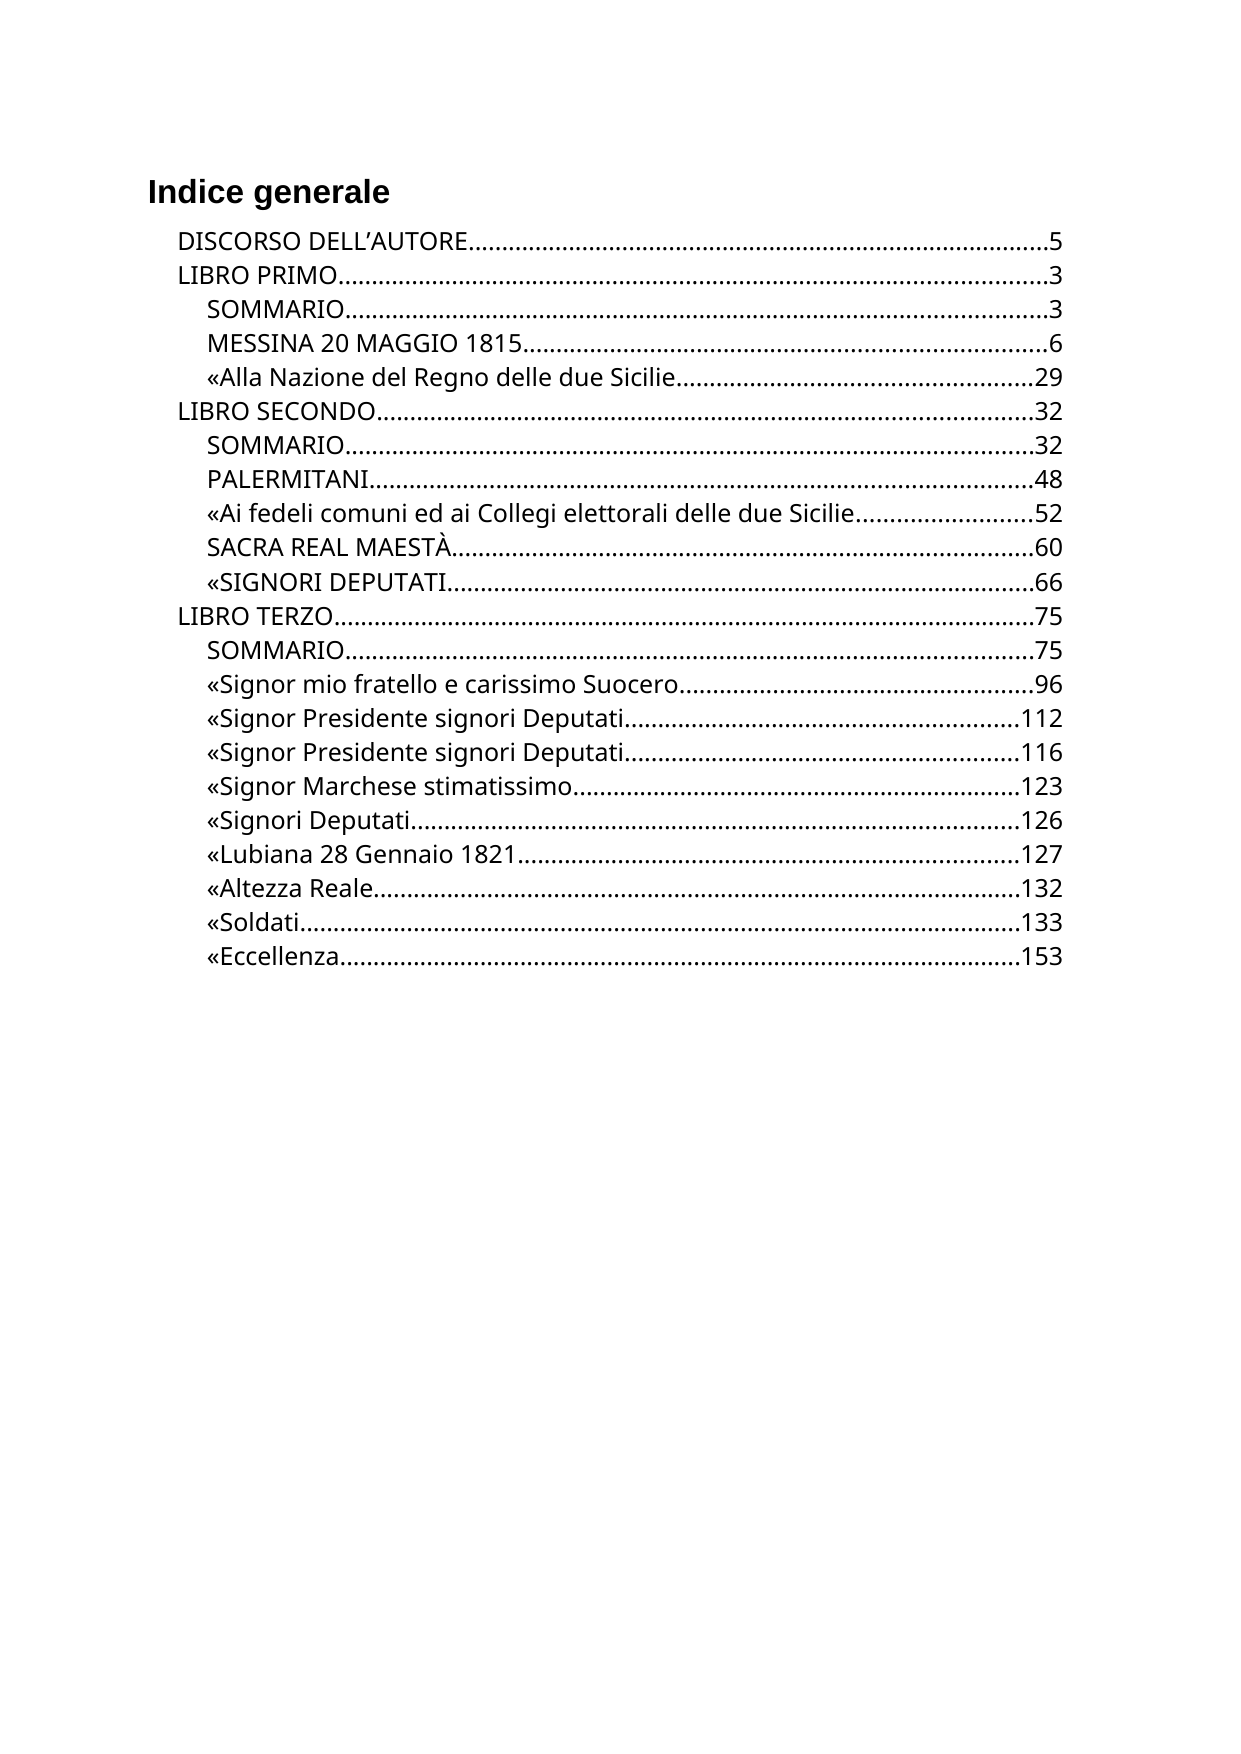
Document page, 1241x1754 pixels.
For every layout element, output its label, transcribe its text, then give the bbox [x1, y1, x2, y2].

text DISCORSO DELL’AUTORE 5 [177, 223, 1063, 258]
text SACRA REAL MAESTÀ 60 [207, 530, 1063, 564]
text SOMMARIO 75 [207, 632, 1063, 666]
text SOMMARIO 3 [207, 292, 1063, 326]
text «Signor mio fratello e carissimo Suocero 96 [207, 666, 1063, 700]
text LIBRO SECONDO 32 [177, 394, 1063, 428]
text «Altezza Reale 132 [207, 871, 1063, 905]
text SOMMARIO 32 [207, 428, 1063, 462]
text «Soldati 133 [207, 905, 1063, 939]
text MESSINA 20 MAGGIO 1815 6 [207, 326, 1063, 360]
text «Signor Presidente signori Deputati 112 [207, 700, 1063, 734]
text «Eccellenza 153 [207, 939, 1063, 973]
text «Signor Marchese stimatissimo 123 [207, 768, 1063, 803]
text «Signor Presidente signori Deputati 116 [207, 734, 1063, 768]
text «Alla Nazione del Regno delle due Sicilie 29 [207, 360, 1063, 394]
text «SIGNORI DEPUTATI 66 [207, 564, 1063, 598]
text «Signori Deputati 126 [207, 803, 1063, 837]
text PALERMITANI 48 [207, 462, 1063, 496]
text LIBRO PRIMO 3 [177, 258, 1063, 292]
subtitle Indice generale [148, 173, 1063, 211]
text LIBRO TERZO 75 [177, 598, 1063, 632]
text «Lubiana 28 Gennaio 1821 127 [207, 837, 1063, 871]
text «Ai fedeli comuni ed ai Collegi elettorali delle due Sicilie 52 [207, 496, 1063, 530]
